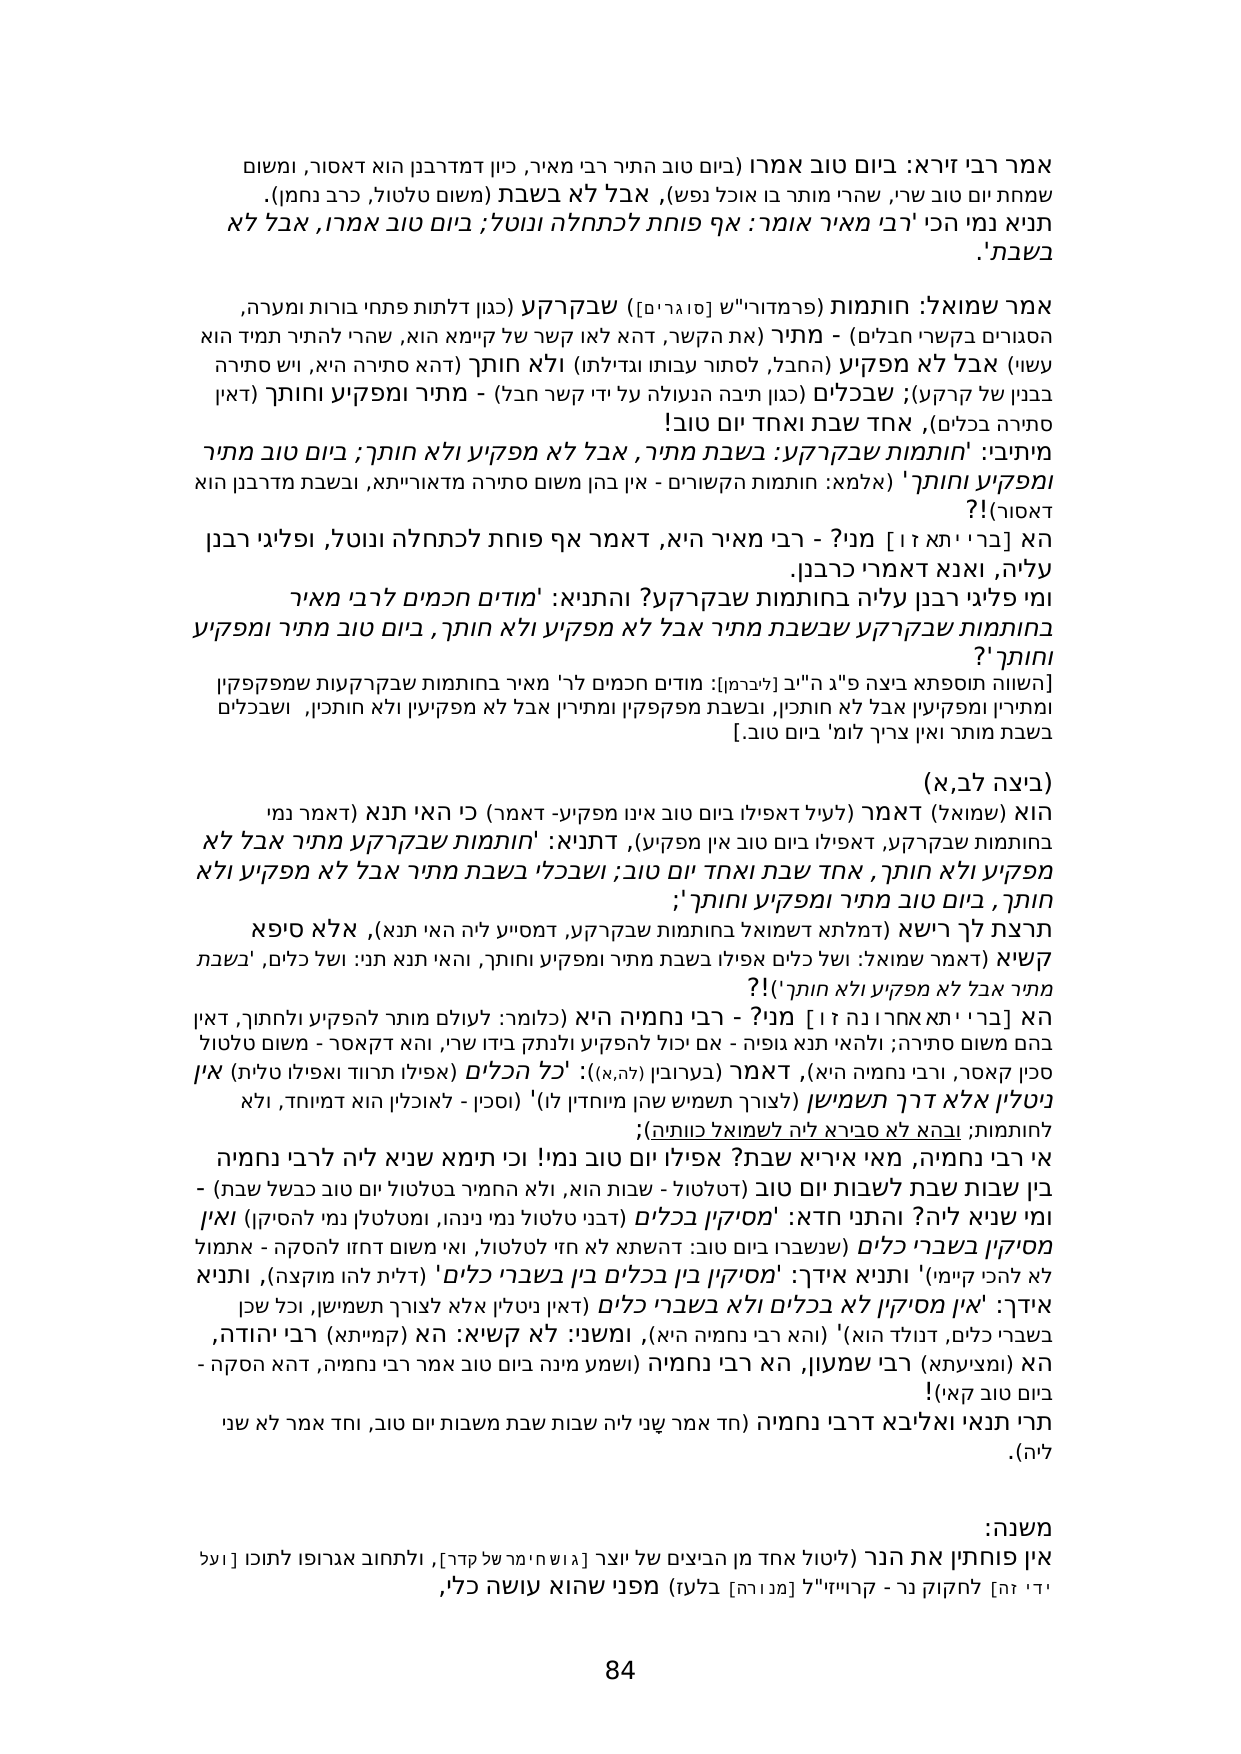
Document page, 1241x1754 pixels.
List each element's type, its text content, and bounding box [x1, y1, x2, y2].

text אמר רבי זירא: ביום טוב אמרו (ביום טוב התיר רבי מאיר, כיון דמדרבנן הוא דאסור, ומשום שמחת יום טוב שרי, שהרי מותר בו אוכל נפש), אבל לא בשבת (משום טלטול, כרב נחמן). [187, 150, 1053, 208]
text מיתיבי: 'חותמות שבקרקע: בשבת מתיר, אבל לא מפקיע ולא חותך; ביום טוב מתיר ומפקיע וחותך' (אלמא: חותמות הקשורים - אין בהן משום סתירה מדאורייתא, ובשבת מדרבנן הוא דאסור)!? [187, 437, 1053, 525]
text אין פוחתין את הנר (ליטול אחד מן הביצים של יוצר [גוש חימר של קדר], ולתחוב אגרופו לתוכו [ועל ידי זה] לחקוק נר - קרוייזי"ל [מנורה] בלעז) מפני שהוא עושה כלי, [187, 1542, 1053, 1601]
text משנה: [187, 1513, 1053, 1542]
text הא [ברייתא זו] מני? - רבי מאיר היא, דאמר אף פוחת לכתחלה ונוטל, ופליגי רבנן עליה, ואנא דאמרי כרבנן. [187, 525, 1053, 583]
text (ביצה לב,א) [187, 768, 1053, 797]
text אי רבי נחמיה, מאי איריא שבת? אפילו יום טוב נמי! וכי תימא שניא ליה לרבי נחמיה בין שבות שבת לשבות יום טוב (דטלטול - שבות הוא, ולא החמיר בטלטול יום טוב כבשל שבת) - ומי שניא ליה? והתני חדא: 'מסיקין בכלים (דבני טלטול נמי נינהו, ומטלטלן נמי להסיקן) ואין מסיקין בשברי כלים (שנשברו ביום טוב: דהשתא לא חזי לטלטול, ואי משום דחזו להסקה - אתמול לא להכי קיימי)' ותניא אידך: 'מסיקין בין בכלים בין בשברי כלים' (דלית להו מוקצה), ותניא אידך: 'אין מסיקין לא בכלים ולא בשברי כלים (דאין ניטלין אלא לצורך תשמישן, וכל שכן בשברי כלים, דנולד הוא)' (והא רבי נחמיה היא), ומשני: לא קשיא: הא (קמייתא) רבי יהודה, הא (ומציעתא) רבי שמעון, הא רבי נחמיה (ושמע מינה ביום טוב אמר רבי נחמיה, דהא הסקה - ביום טוב קאי)! [187, 1143, 1053, 1407]
text אמר שמואל: חותמות (פרמדורי"ש [סוגרים]) שבקרקע (כגון דלתות פתחי בורות ומערה, הסגורים בקשרי חבלים) - מתיר (את הקשר, דהא לאו קשר של קיימא הוא, שהרי להתיר תמיד הוא עשוי) אבל לא מפקיע (החבל, לסתור עבותו וגדילתו) ולא חותך (דהא סתירה היא, ויש סתירה בבנין של קרקע); שבכלים (כגון תיבה הנעולה על ידי קשר חבל) - מתיר ומפקיע וחותך (דאין סתירה בכלים), אחד שבת ואחד יום טוב! [187, 291, 1053, 437]
text תניא נמי הכי 'רבי מאיר אומר: אף פוחת לכתחלה ונוטל; ביום טוב אמרו, אבל לא בשבת'. [187, 208, 1053, 267]
text תרצת לך רישא (דמלתא דשמואל בחותמות שבקרקע, דמסייע ליה האי תנא), אלא סיפא קשיא (דאמר שמואל: ושל כלים אפילו בשבת מתיר ומפקיע וחותך, והאי תנא תני: ושל כלים, 'בשבת מתיר אבל לא מפקיע ולא חותך')!? [187, 914, 1053, 1002]
text הוא (שמואל) דאמר (לעיל דאפילו ביום טוב אינו מפקיע- דאמר) כי האי תנא (דאמר נמי בחותמות שבקרקע, דאפילו ביום טוב אין מפקיע), דתניא: 'חותמות שבקרקע מתיר אבל לא מפקיע ולא חותך, אחד שבת ואחד יום טוב; ושבכלי בשבת מתיר אבל לא מפקיע ולא חותך, ביום טוב מתיר ומפקיע וחותך'; [187, 797, 1053, 914]
text תרי תנאי ואליבא דרבי נחמיה (חד אמר שָני ליה שבות שבת משבות יום טוב, וחד אמר לא שני ליה). [187, 1407, 1053, 1465]
text הא [ברייתא אחרונה זו] מני? - רבי נחמיה היא (כלומר: לעולם מותר להפקיע ולחתוך, דאין בהם משום סתירה; ולהאי תנא גופיה - אם יכול להפקיע ולנתק בידו שרי, והא דקאסר - משום טלטול סכין קאסר, ורבי נחמיה היא), דאמר (בערובין (לה,א)): 'כל הכלים (אפילו תרווד ואפילו טלית) אין ניטלין אלא דרך תשמישן (לצורך תשמיש שהן מיוחדין לו)' (וסכין - לאוכלין הוא דמיוחד, ולא לחותמות; ובהא לא סבירא ליה לשמואל כוותיה); [187, 1002, 1053, 1143]
text ומי פליגי רבנן עליה בחותמות שבקרקע? והתניא: 'מודים חכמים לרבי מאיר בחותמות שבקרקע שבשבת מתיר אבל לא מפקיע ולא חותך, ביום טוב מתיר ומפקיע וחותך'? [187, 583, 1053, 671]
text [השווה תוספתא ביצה פ"ג ה"יב [ליברמן]: מודים חכמים לר' מאיר בחותמות שבקרקעות שמפקפקין ומתירין ומפקיעין אבל לא חותכין, ובשבת מפקפקין ומתירין אבל לא מפקיעין ולא חותכין, ושבכלים בשבת מותר ואין צריך לומ' ביום טוב.] [187, 671, 1053, 744]
